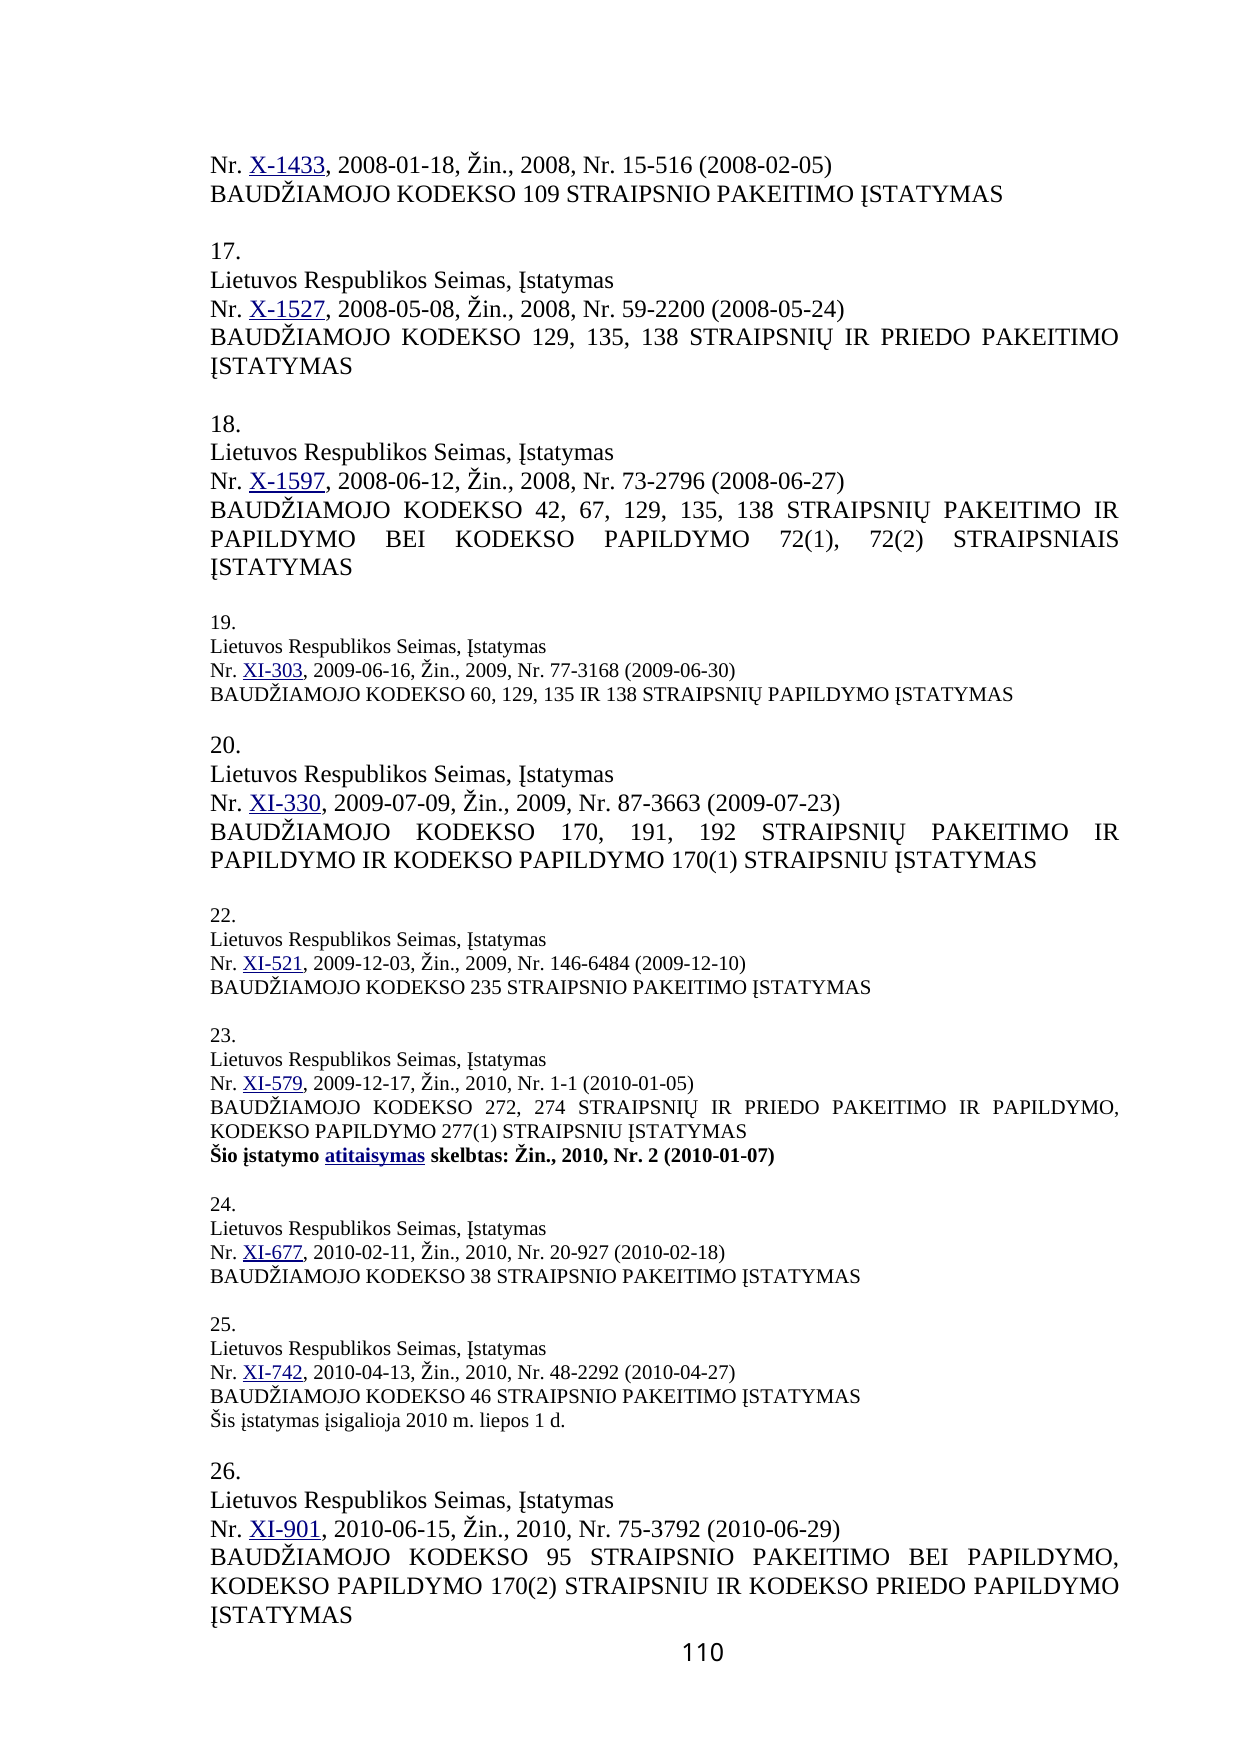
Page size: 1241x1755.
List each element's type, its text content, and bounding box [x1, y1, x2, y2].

text BAUDŽIAMOJO KODEKSO 170, 191, 192 STRAIPSNIŲ PAKEITIMO IR PAPILDYMO IR KODEKSO PAPILDYMO 170(1) STRAIPSNIU ĮSTATYMAS [210, 817, 1120, 874]
text BAUDŽIAMOJO KODEKSO 109 STRAIPSNIO PAKEITIMO ĮSTATYMAS [210, 179, 1120, 207]
text BAUDŽIAMOJO KODEKSO 60, 129, 135 IR 138 STRAIPSNIŲ PAPILDYMO ĮSTATYMAS [210, 682, 1120, 706]
text Šio įstatymo atitaisymas skelbtas: Žin., 2010, Nr. 2 (2010-01-07) [210, 1143, 1120, 1167]
text Nr. X-1527, 2008-05-08, Žin., 2008, Nr. 59-2200 (2008-05-24) [210, 294, 1120, 322]
text BAUDŽIAMOJO KODEKSO 38 STRAIPSNIO PAKEITIMO ĮSTATYMAS [210, 1264, 1120, 1288]
text BAUDŽIAMOJO KODEKSO 95 STRAIPSNIO PAKEITIMO BEI PAPILDYMO, KODEKSO PAPILDYMO 170(2) STRAIPSNIU IR KODEKSO PRIEDO PAPILDYMO ĮSTATYMAS [210, 1542, 1120, 1629]
text Nr. X-1597, 2008-06-12, Žin., 2008, Nr. 73-2796 (2008-06-27) [210, 466, 1120, 495]
text Nr. XI-901, 2010-06-15, Žin., 2010, Nr. 75-3792 (2010-06-29) [210, 1514, 1120, 1542]
text Lietuvos Respublikos Seimas, Įstatymas [210, 1485, 1120, 1514]
text 18. [210, 409, 1120, 437]
text Lietuvos Respublikos Seimas, Įstatymas [210, 1336, 1120, 1360]
text BAUDŽIAMOJO KODEKSO 42, 67, 129, 135, 138 STRAIPSNIŲ PAKEITIMO IR PAPILDYMO BEI KODEKSO PAPILDYMO 72(1), 72(2) STRAIPSNIAIS ĮSTATYMAS [210, 495, 1120, 581]
text 19. [210, 610, 1120, 634]
text BAUDŽIAMOJO KODEKSO 272, 274 STRAIPSNIŲ IR PRIEDO PAKEITIMO IR PAPILDYMO, KODEKSO PAPILDYMO 277(1) STRAIPSNIU ĮSTATYMAS [210, 1095, 1120, 1143]
text Lietuvos Respublikos Seimas, Įstatymas [210, 265, 1120, 294]
text Nr. XI-677, 2010-02-11, Žin., 2010, Nr. 20-927 (2010-02-18) [210, 1240, 1120, 1264]
text Lietuvos Respublikos Seimas, Įstatymas [210, 1216, 1120, 1240]
text Nr. XI-521, 2009-12-03, Žin., 2009, Nr. 146-6484 (2009-12-10) [210, 951, 1120, 975]
text Lietuvos Respublikos Seimas, Įstatymas [210, 759, 1120, 788]
text Lietuvos Respublikos Seimas, Įstatymas [210, 437, 1120, 466]
text 25. [210, 1312, 1120, 1336]
text 17. [210, 236, 1120, 265]
text 23. [210, 1023, 1120, 1047]
text Lietuvos Respublikos Seimas, Įstatymas [210, 1047, 1120, 1071]
text BAUDŽIAMOJO KODEKSO 46 STRAIPSNIO PAKEITIMO ĮSTATYMAS [210, 1384, 1120, 1408]
text BAUDŽIAMOJO KODEKSO 129, 135, 138 STRAIPSNIŲ IR PRIEDO PAKEITIMO ĮSTATYMAS [210, 322, 1120, 380]
text Nr. XI-303, 2009-06-16, Žin., 2009, Nr. 77-3168 (2009-06-30) [210, 658, 1120, 682]
text Šis įstatymas įsigalioja 2010 m. liepos 1 d. [210, 1408, 1120, 1432]
text Nr. XI-579, 2009-12-17, Žin., 2010, Nr. 1-1 (2010-01-05) [210, 1071, 1120, 1095]
text 22. [210, 903, 1120, 927]
text Lietuvos Respublikos Seimas, Įstatymas [210, 927, 1120, 951]
text Nr. XI-742, 2010-04-13, Žin., 2010, Nr. 48-2292 (2010-04-27) [210, 1360, 1120, 1384]
text 26. [210, 1456, 1120, 1485]
text Nr. XI-330, 2009-07-09, Žin., 2009, Nr. 87-3663 (2009-07-23) [210, 788, 1120, 817]
text 20. [210, 730, 1120, 759]
text 24. [210, 1192, 1120, 1216]
text BAUDŽIAMOJO KODEKSO 235 STRAIPSNIO PAKEITIMO ĮSTATYMAS [210, 975, 1120, 999]
text Nr. X-1433, 2008-01-18, Žin., 2008, Nr. 15-516 (2008-02-05) [210, 150, 1120, 179]
text Lietuvos Respublikos Seimas, Įstatymas [210, 634, 1120, 658]
